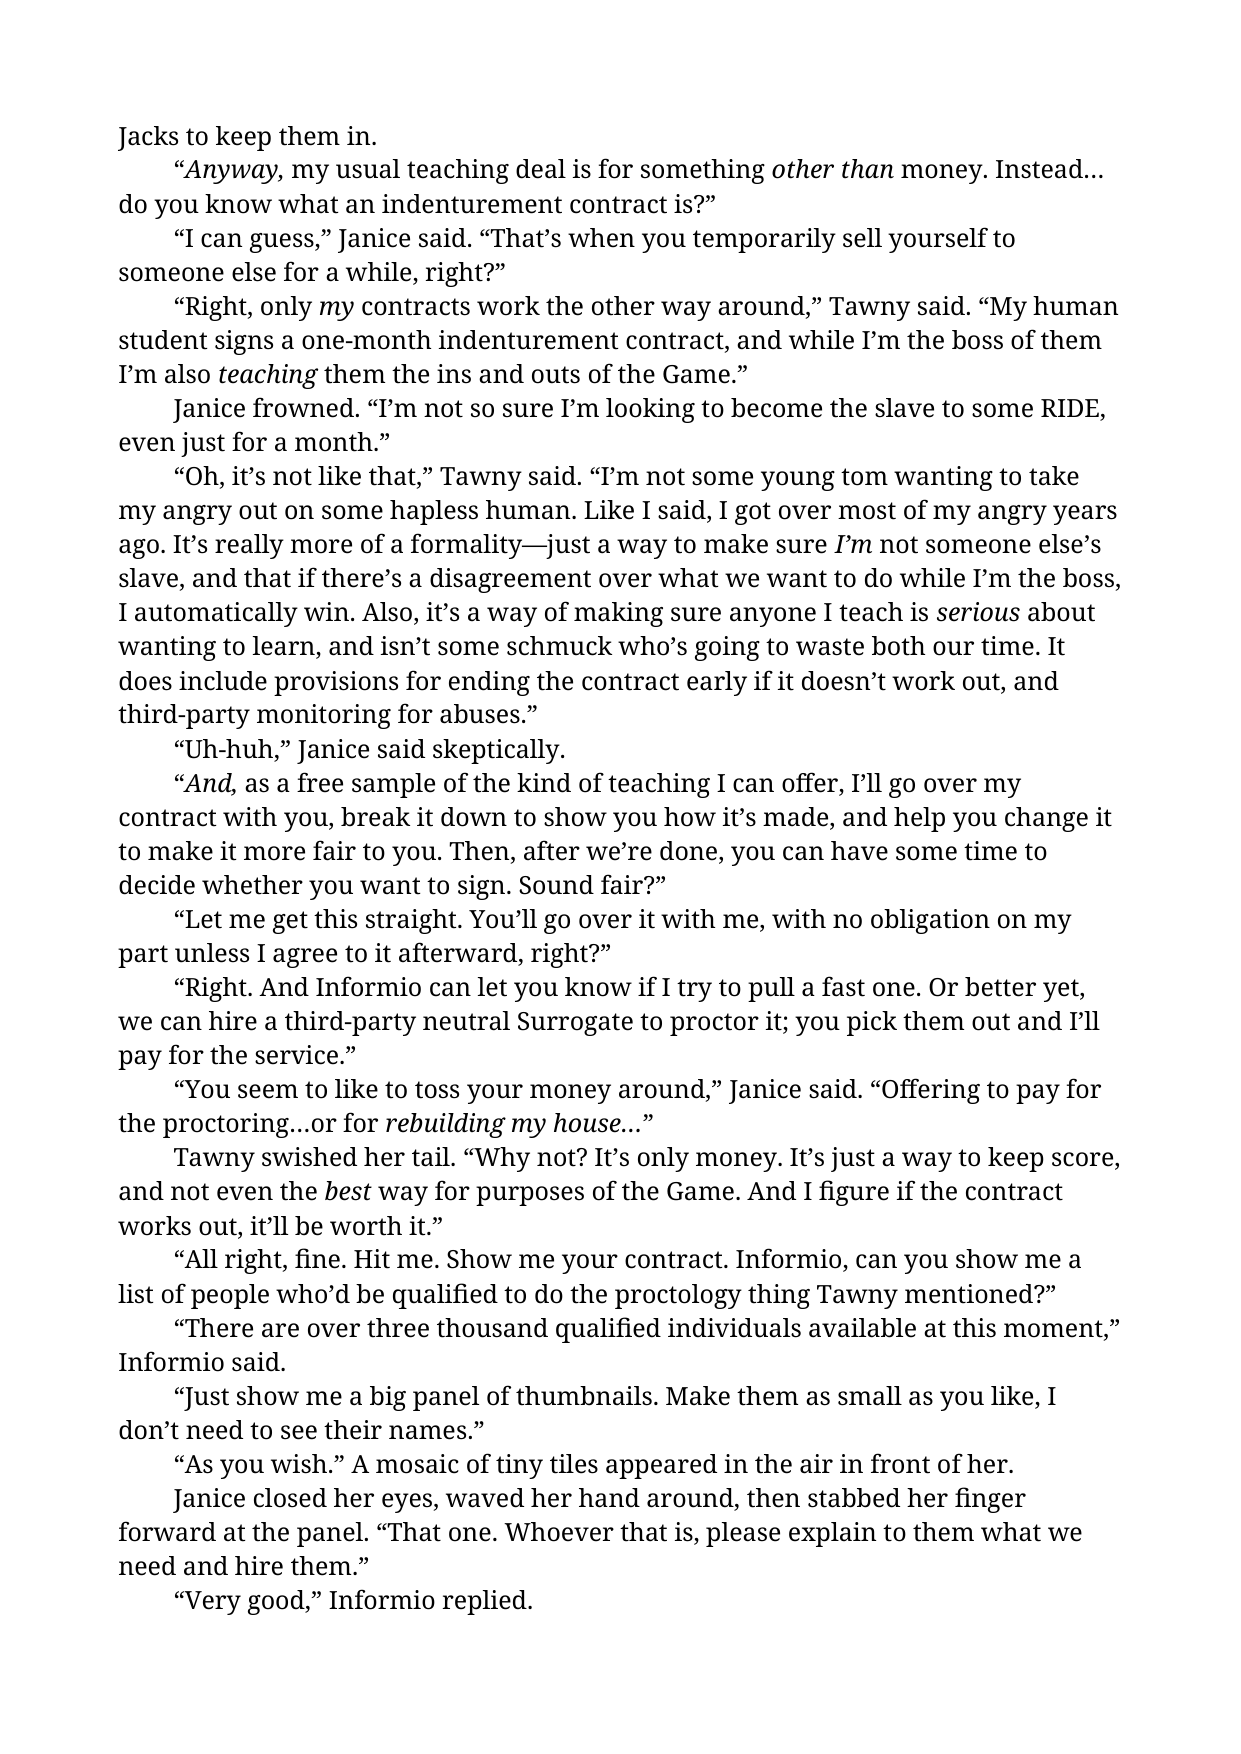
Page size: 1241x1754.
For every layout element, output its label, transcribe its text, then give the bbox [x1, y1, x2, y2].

text “And, as a free sample of the kind of teaching I can offer, I’ll go over my contract with you, break it down to show you how it’s made, and help you change it to make it more fair to you. Then, after we’re done, you can have some time to decide whether you want to sign. Sound fair?” [118, 765, 1122, 902]
text Janice closed her eyes, waved her hand around, then stabbed her finger forward at the panel. “That one. Whoever that is, please explain to them what we need and hire them.” [118, 1481, 1122, 1583]
text “All right, fine. Hit me. Show me your contract. Informio, can you show me a list of people who’d be qualified to do the proctology thing Tawny mentioned?” [118, 1242, 1122, 1310]
text “Uh-huh,” Janice said skeptically. [118, 731, 1122, 765]
text “Just show me a big panel of thumbnails. Make them as small as you like, I don’t need to see their names.” [118, 1378, 1122, 1447]
text “Anyway, my usual teaching deal is for something other than money. Instead…do you know what an indenturement contract is?” [118, 152, 1122, 220]
text “I can guess,” Janice said. “That’s when you temporarily sell yourself to someone else for a while, right?” [118, 220, 1122, 288]
text “Let me get this straight. You’ll go over it with me, with no obligation on my part unless I agree to it afterward, right?” [118, 902, 1122, 970]
text “Right. And Informio can let you know if I try to pull a fast one. Or better yet, we can hire a third-party neutral Surrogate to proctor it; you pick them out and I’ll pay for the service.” [118, 970, 1122, 1072]
text Janice frowned. “I’m not so sure I’m looking to become the slave to some RIDE, even just for a month.” [118, 391, 1122, 459]
text “As you wish.” A mosaic of tiny tiles appeared in the air in front of her. [118, 1447, 1122, 1481]
text “Oh, it’s not like that,” Tawny said. “I’m not some young tom wanting to take my angry out on some hapless human. Like I said, I got over most of my angry years ago. It’s really more of a formality—just a way to make sure I’m not someone else’s slave, and that if there’s a disagreement over what we want to do while I’m the boss, I automatically win. Also, it’s a way of making sure anyone I teach is serious about wanting to learn, and isn’t some schmuck who’s going to waste both our time. It does include provisions for ending the contract early if it doesn’t work out, and third-party monitoring for abuses.” [118, 459, 1122, 731]
text “Very good,” Informio replied. [118, 1583, 1122, 1617]
text “You seem to like to toss your money around,” Janice said. “Offering to pay for the proctoring…or for rebuilding my house…” [118, 1072, 1122, 1140]
text “There are over three thousand qualified individuals available at this moment,” Informio said. [118, 1310, 1122, 1378]
text Jacks to keep them in. [118, 118, 1122, 152]
text “Right, only my contracts work the other way around,” Tawny said. “My human student signs a one-month indenturement contract, and while I’m the boss of them I’m also teaching them the ins and outs of the Game.” [118, 288, 1122, 391]
text Tawny swished her tail. “Why not? It’s only money. It’s just a way to keep score, and not even the best way for purposes of the Game. And I figure if the contract works out, it’ll be worth it.” [118, 1140, 1122, 1242]
